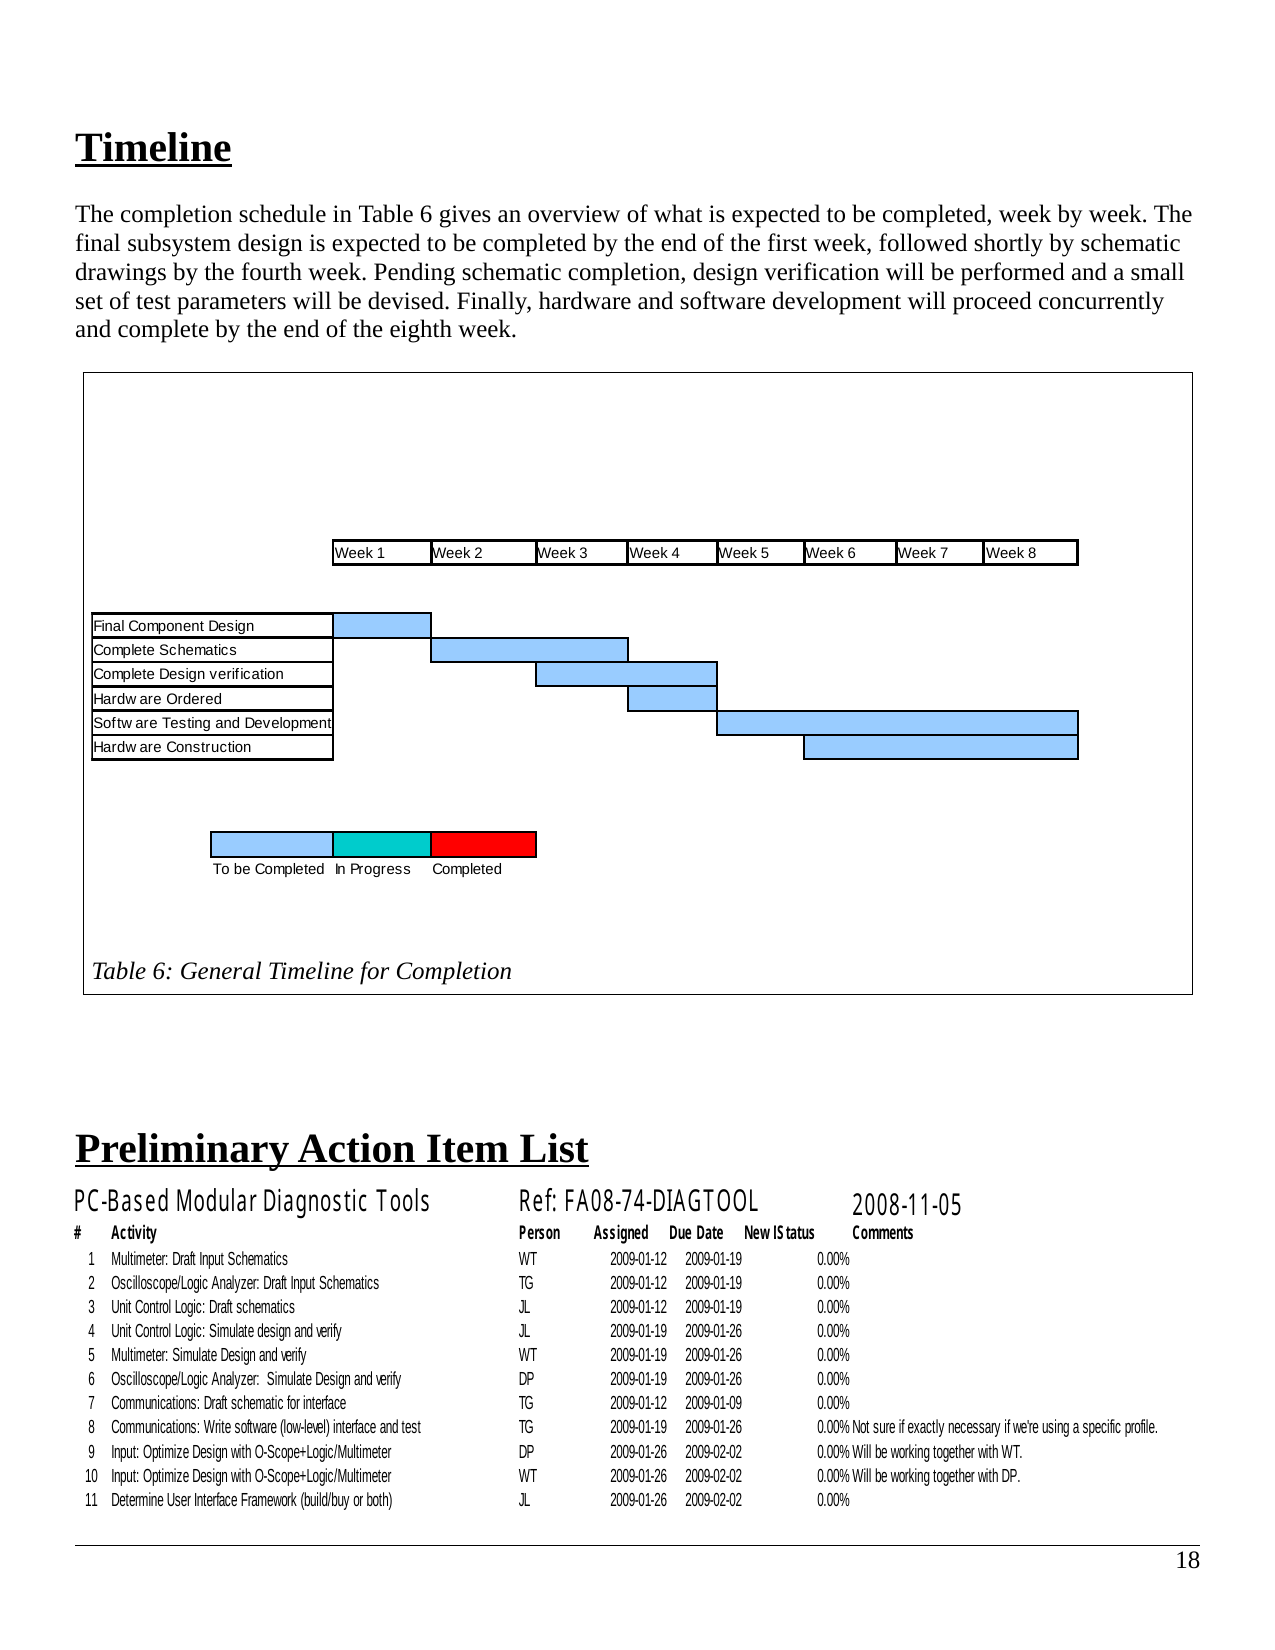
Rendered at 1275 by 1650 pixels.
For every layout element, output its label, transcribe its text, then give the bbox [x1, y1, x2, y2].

text Table 6: General Timeline for Completion [91, 393, 1183, 985]
subtitle Preliminary Action Item List [75, 1124, 1200, 1172]
subtitle Timeline [75, 123, 1200, 171]
text The completion schedule in Table 6 gives an overview of what is expected to be completed, week by week. The final subsystem design is expected to be completed by the end of the first week, followed shortly by schematic drawings by the fourth week. Pending schematic completion, design verification will be performed and a small set of test parameters will be devised. Finally, hardware and software development will proceed concurrently and complete by the end of the eighth week. [75, 199, 1200, 343]
